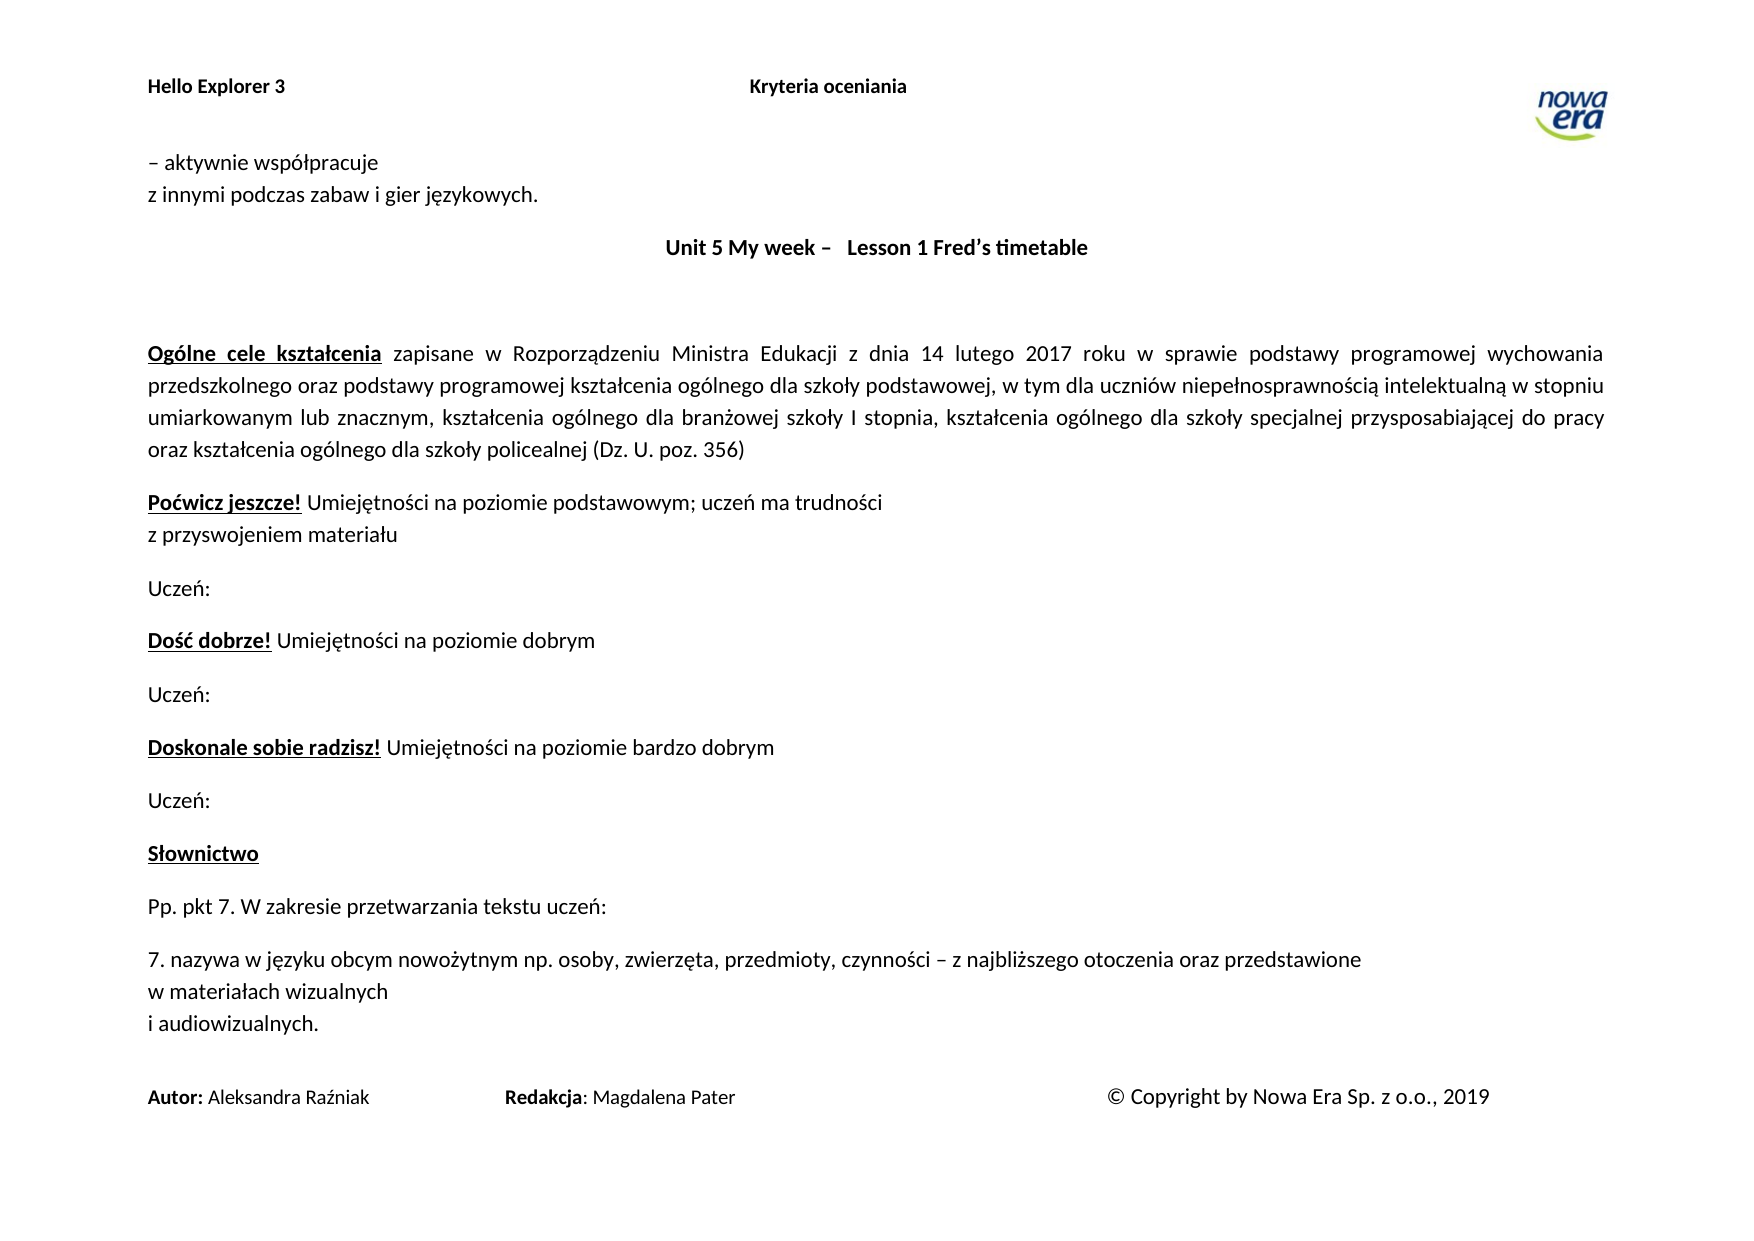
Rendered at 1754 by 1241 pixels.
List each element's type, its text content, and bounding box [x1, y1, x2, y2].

picture [1526, 83, 1621, 148]
text Dość dobrze! Umiejętności na poziomie dobrym [148, 627, 1606, 655]
text Unit 5 My week – Lesson 1 Fred’s timetable [148, 233, 1606, 261]
text Poćwicz jeszcze! Umiejętności na poziomie podstawowym; uczeń ma trudności z przyswojeniem materiału [148, 488, 1606, 549]
text Uczeń: [148, 786, 1606, 814]
text Pp. pkt 7. W zakresie przetwarzania tekstu uczeń: [148, 892, 1606, 920]
text 7. nazywa w języku obcym nowożytnym np. osoby, zwierzęta, przedmioty, czynności – z najbliższego otoczenia oraz przedstawione w materiałach wizualnych i audiowizualnych. [148, 945, 1606, 1037]
text – aktywnie współpracuje z innymi podczas zabaw i gier językowych. [148, 148, 1606, 208]
text Słownictwo [148, 839, 1606, 867]
text Doskonale sobie radzisz! Umiejętności na poziomie bardzo dobrym [148, 733, 1606, 761]
text Ogólne cele kształcenia zapisane w Rozporządzeniu Ministra Edukacji z dnia 14 lutego 2017 roku w sprawie podstawy programowej wychowania przedszkolnego oraz podstawy programowej kształcenia ogólnego dla szkoły podstawowej, w tym dla uczniów niepełnosprawnością intelektualną w stopniu umiarkowanym lub znacznym, kształcenia ogólnego dla branżowej szkoły I stopnia, kształcenia ogólnego dla szkoły specjalnej przysposabiającej do pracy oraz kształcenia ogólnego dla szkoły policealnej (Dz. U. poz. 356) [148, 339, 1606, 463]
text Uczeń: [148, 574, 1606, 602]
text Uczeń: [148, 680, 1606, 708]
